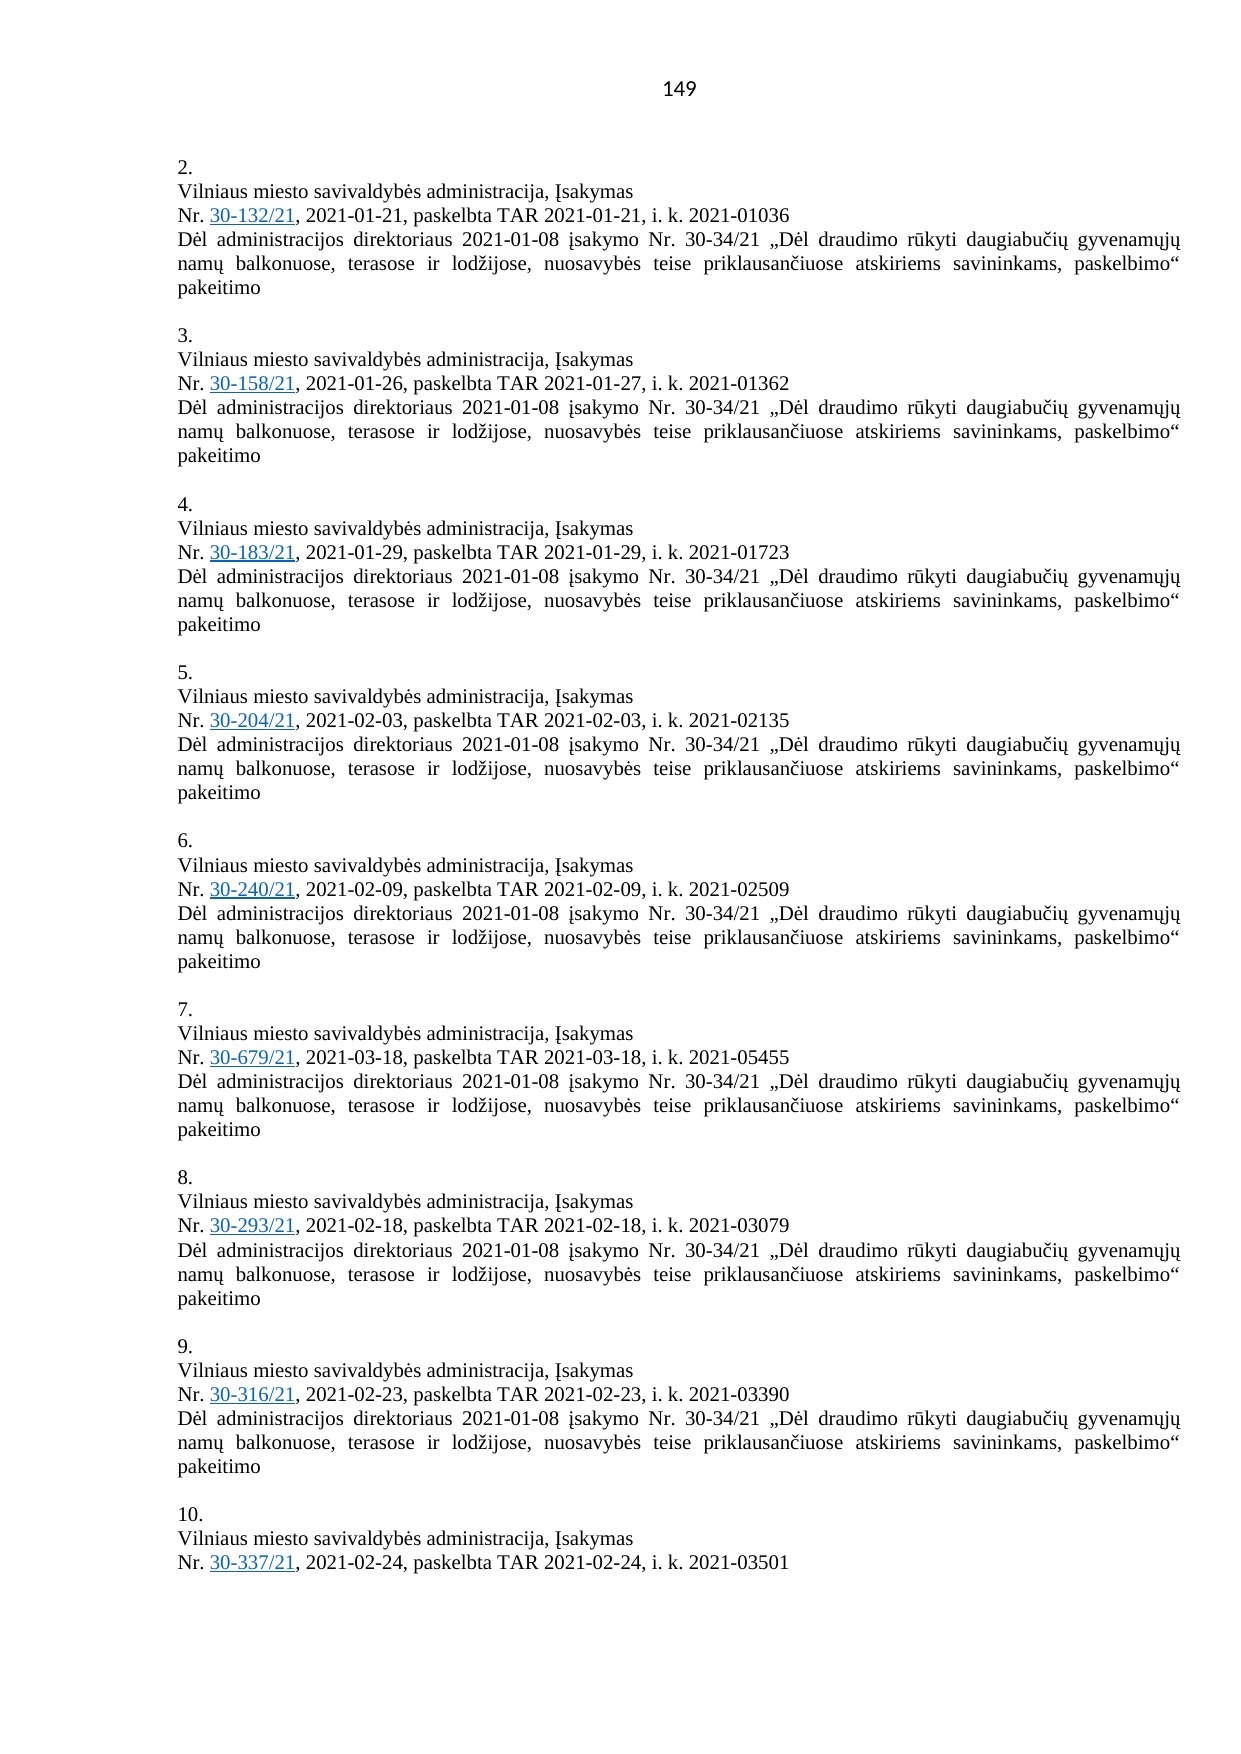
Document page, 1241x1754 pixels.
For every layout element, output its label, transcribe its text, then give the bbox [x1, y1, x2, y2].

text 9. [177, 1334, 1181, 1358]
text Dėl administracijos direktoriaus 2021-01-08 įsakymo Nr. 30-34/21 „Dėl draudimo rūkyti daugiabučių gyvenamųjų namų balkonuose, terasose ir lodžijose, nuosavybės teise priklausančiuose atskiriems savininkams, paskelbimo“ pakeitimo [177, 1069, 1181, 1141]
text 3. [177, 323, 1181, 347]
text Dėl administracijos direktoriaus 2021-01-08 įsakymo Nr. 30-34/21 „Dėl draudimo rūkyti daugiabučių gyvenamųjų namų balkonuose, terasose ir lodžijose, nuosavybės teise priklausančiuose atskiriems savininkams, paskelbimo“ pakeitimo [177, 901, 1181, 973]
text 6. [177, 828, 1181, 852]
text Vilniaus miesto savivaldybės administracija, Įsakymas [177, 1021, 1181, 1045]
text 10. [177, 1502, 1181, 1526]
text Vilniaus miesto savivaldybės administracija, Įsakymas [177, 1526, 1181, 1550]
text Vilniaus miesto savivaldybės administracija, Įsakymas [177, 1189, 1181, 1213]
text 5. [177, 660, 1181, 684]
text Vilniaus miesto savivaldybės administracija, Įsakymas [177, 852, 1181, 877]
text Dėl administracijos direktoriaus 2021-01-08 įsakymo Nr. 30-34/21 „Dėl draudimo rūkyti daugiabučių gyvenamųjų namų balkonuose, terasose ir lodžijose, nuosavybės teise priklausančiuose atskiriems savininkams, paskelbimo“ pakeitimo [177, 1237, 1181, 1310]
text 4. [177, 492, 1181, 516]
text 2. [177, 155, 1181, 179]
text Nr. 30-316/21, 2021-02-23, paskelbta TAR 2021-02-23, i. k. 2021-03390 [177, 1382, 1181, 1406]
text 7. [177, 997, 1181, 1021]
text Dėl administracijos direktoriaus 2021-01-08 įsakymo Nr. 30-34/21 „Dėl draudimo rūkyti daugiabučių gyvenamųjų namų balkonuose, terasose ir lodžijose, nuosavybės teise priklausančiuose atskiriems savininkams, paskelbimo“ pakeitimo [177, 732, 1181, 804]
text Nr. 30-183/21, 2021-01-29, paskelbta TAR 2021-01-29, i. k. 2021-01723 [177, 540, 1181, 564]
text Nr. 30-132/21, 2021-01-21, paskelbta TAR 2021-01-21, i. k. 2021-01036 [177, 203, 1181, 227]
text Nr. 30-158/21, 2021-01-26, paskelbta TAR 2021-01-27, i. k. 2021-01362 [177, 371, 1181, 395]
text Vilniaus miesto savivaldybės administracija, Įsakymas [177, 1358, 1181, 1382]
text Dėl administracijos direktoriaus 2021-01-08 įsakymo Nr. 30-34/21 „Dėl draudimo rūkyti daugiabučių gyvenamųjų namų balkonuose, terasose ir lodžijose, nuosavybės teise priklausančiuose atskiriems savininkams, paskelbimo“ pakeitimo [177, 227, 1181, 299]
text Dėl administracijos direktoriaus 2021-01-08 įsakymo Nr. 30-34/21 „Dėl draudimo rūkyti daugiabučių gyvenamųjų namų balkonuose, terasose ir lodžijose, nuosavybės teise priklausančiuose atskiriems savininkams, paskelbimo“ pakeitimo [177, 1406, 1181, 1478]
text Nr. 30-679/21, 2021-03-18, paskelbta TAR 2021-03-18, i. k. 2021-05455 [177, 1045, 1181, 1069]
text Dėl administracijos direktoriaus 2021-01-08 įsakymo Nr. 30-34/21 „Dėl draudimo rūkyti daugiabučių gyvenamųjų namų balkonuose, terasose ir lodžijose, nuosavybės teise priklausančiuose atskiriems savininkams, paskelbimo“ pakeitimo [177, 395, 1181, 467]
text Nr. 30-204/21, 2021-02-03, paskelbta TAR 2021-02-03, i. k. 2021-02135 [177, 708, 1181, 732]
text Dėl administracijos direktoriaus 2021-01-08 įsakymo Nr. 30-34/21 „Dėl draudimo rūkyti daugiabučių gyvenamųjų namų balkonuose, terasose ir lodžijose, nuosavybės teise priklausančiuose atskiriems savininkams, paskelbimo“ pakeitimo [177, 564, 1181, 636]
text Vilniaus miesto savivaldybės administracija, Įsakymas [177, 516, 1181, 540]
text Nr. 30-293/21, 2021-02-18, paskelbta TAR 2021-02-18, i. k. 2021-03079 [177, 1213, 1181, 1237]
text Nr. 30-337/21, 2021-02-24, paskelbta TAR 2021-02-24, i. k. 2021-03501 [177, 1550, 1181, 1574]
text Vilniaus miesto savivaldybės administracija, Įsakymas [177, 179, 1181, 203]
text Vilniaus miesto savivaldybės administracija, Įsakymas [177, 347, 1181, 371]
text Nr. 30-240/21, 2021-02-09, paskelbta TAR 2021-02-09, i. k. 2021-02509 [177, 877, 1181, 901]
text Vilniaus miesto savivaldybės administracija, Įsakymas [177, 684, 1181, 708]
text 8. [177, 1165, 1181, 1189]
